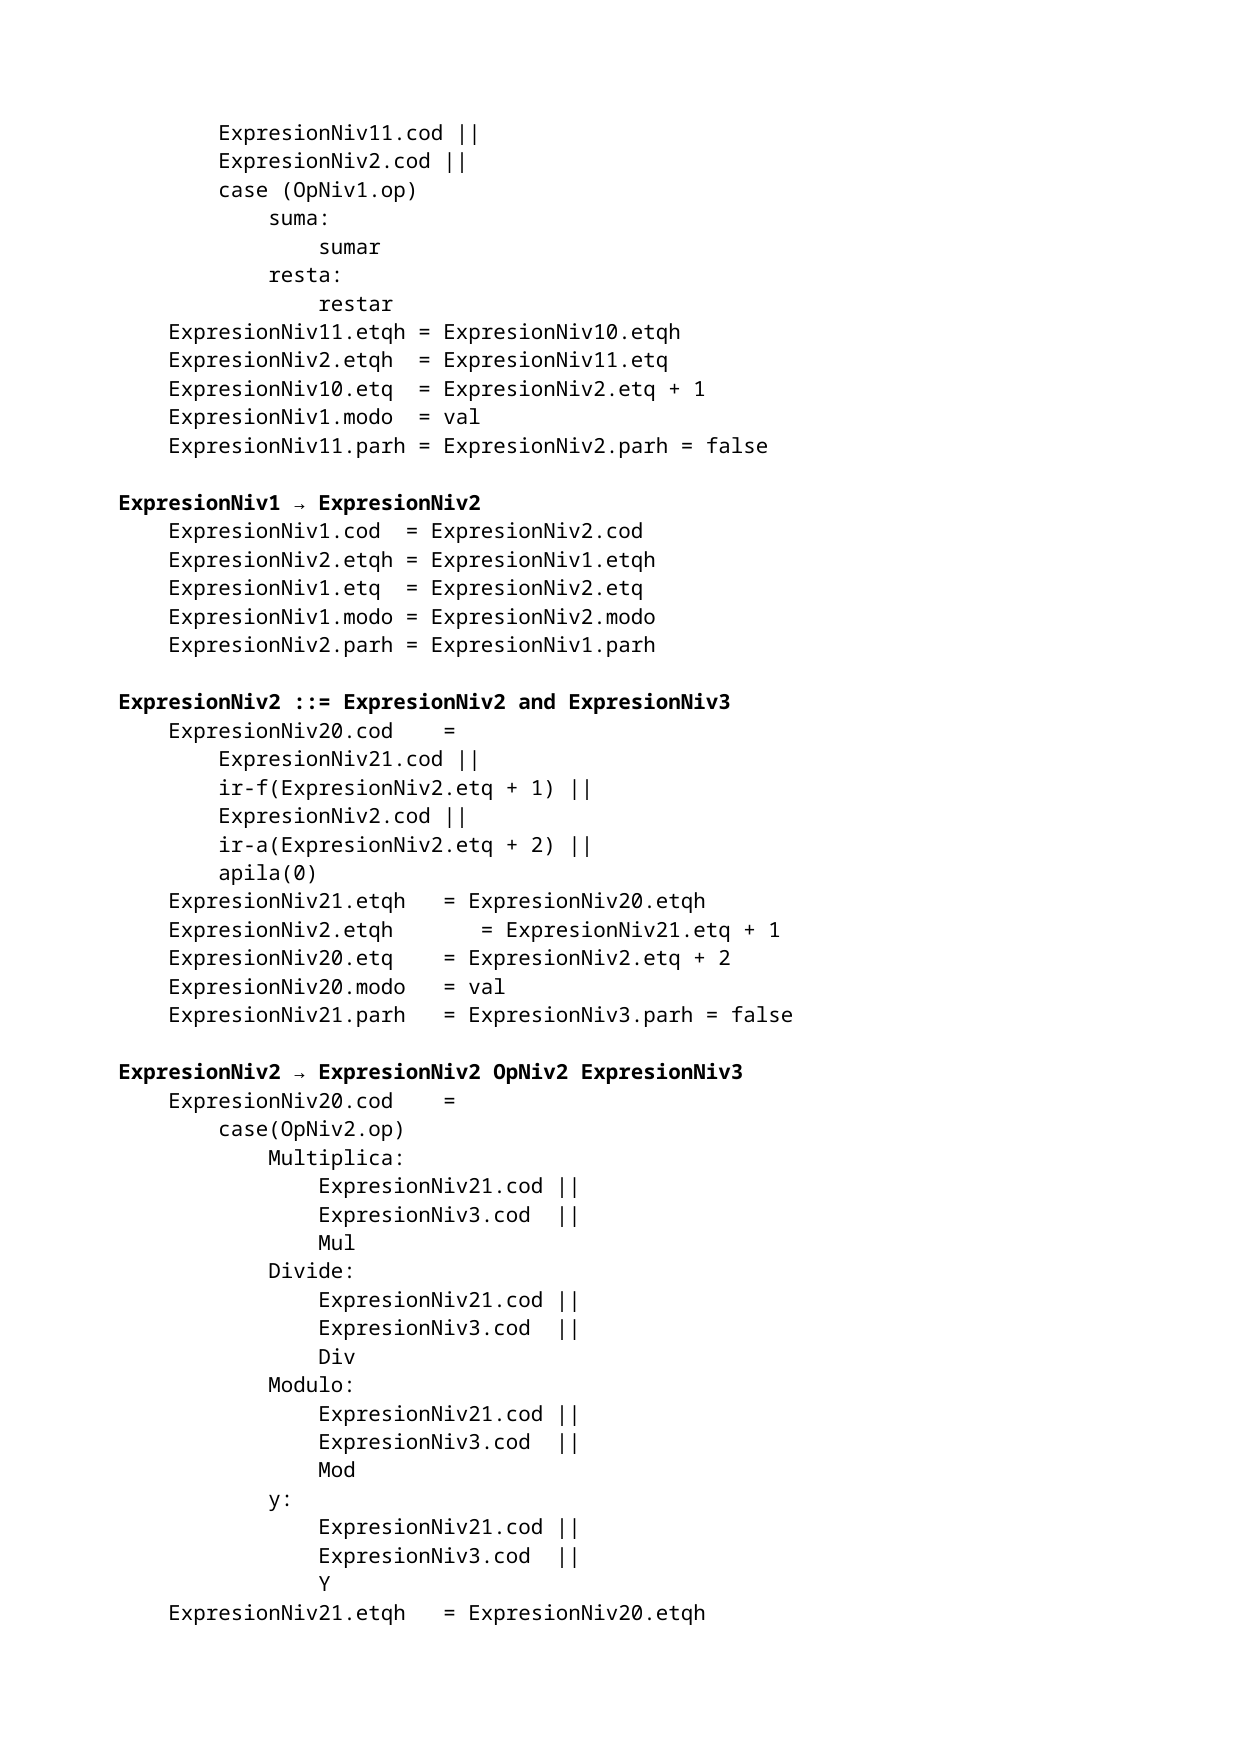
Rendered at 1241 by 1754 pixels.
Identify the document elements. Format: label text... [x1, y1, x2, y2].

text Y [118, 1569, 1122, 1598]
text ExpresionNiv21.cod || [118, 1285, 1122, 1313]
text ExpresionNiv1.modo = val [118, 402, 1122, 431]
text ExpresionNiv20.etq = ExpresionNiv2.etq + 2 [118, 943, 1122, 972]
text ExpresionNiv1 → ExpresionNiv2 [118, 488, 1122, 517]
text ExpresionNiv3.cod || [118, 1200, 1122, 1228]
text ExpresionNiv21.cod || [118, 1399, 1122, 1427]
text ExpresionNiv3.cod || [118, 1541, 1122, 1569]
text restar [118, 289, 1122, 317]
text Divide: [118, 1257, 1122, 1285]
text ExpresionNiv2.cod || [118, 147, 1122, 175]
text y: [118, 1484, 1122, 1512]
text sumar [118, 232, 1122, 260]
text ExpresionNiv2 → ExpresionNiv2 OpNiv2 ExpresionNiv3 [118, 1057, 1122, 1086]
text Multiplica: [118, 1143, 1122, 1171]
text ExpresionNiv20.cod = [118, 716, 1122, 744]
text suma: [118, 203, 1122, 232]
text case (OpNiv1.op) [118, 175, 1122, 203]
text apila(0) [118, 858, 1122, 887]
text ExpresionNiv21.cod || [118, 744, 1122, 773]
text ExpresionNiv2.etqh = ExpresionNiv1.etqh [118, 545, 1122, 573]
text ExpresionNiv21.etqh = ExpresionNiv20.etqh [118, 1598, 1122, 1626]
text ExpresionNiv1.etq = ExpresionNiv2.etq [118, 573, 1122, 602]
text ExpresionNiv1.modo = ExpresionNiv2.modo [118, 602, 1122, 630]
text ExpresionNiv2.etqh = ExpresionNiv21.etq + 1 [118, 915, 1122, 943]
text ExpresionNiv21.parh = ExpresionNiv3.parh = false [118, 1000, 1122, 1029]
text Mul [118, 1228, 1122, 1257]
text ir-f(ExpresionNiv2.etq + 1) || [118, 773, 1122, 801]
text ExpresionNiv11.cod || [118, 118, 1122, 147]
text ExpresionNiv10.etq = ExpresionNiv2.etq + 1 [118, 374, 1122, 402]
text ExpresionNiv21.etqh = ExpresionNiv20.etqh [118, 887, 1122, 915]
text ir-a(ExpresionNiv2.etq + 2) || [118, 830, 1122, 858]
text ExpresionNiv2.etqh = ExpresionNiv11.etq [118, 346, 1122, 374]
text ExpresionNiv1.cod = ExpresionNiv2.cod [118, 517, 1122, 545]
text ExpresionNiv2.parh = ExpresionNiv1.parh [118, 630, 1122, 659]
text resta: [118, 260, 1122, 289]
text ExpresionNiv11.parh = ExpresionNiv2.parh = false [118, 431, 1122, 459]
text ExpresionNiv20.modo = val [118, 972, 1122, 1000]
text ExpresionNiv2 ::= ExpresionNiv2 and ExpresionNiv3 [118, 687, 1122, 716]
text Modulo: [118, 1370, 1122, 1399]
text case(OpNiv2.op) [118, 1114, 1122, 1143]
text ExpresionNiv3.cod || [118, 1313, 1122, 1342]
text Mod [118, 1456, 1122, 1484]
text ExpresionNiv11.etqh = ExpresionNiv10.etqh [118, 317, 1122, 346]
text ExpresionNiv21.cod || [118, 1512, 1122, 1541]
text ExpresionNiv20.cod = [118, 1086, 1122, 1114]
text Div [118, 1342, 1122, 1370]
text ExpresionNiv21.cod || [118, 1171, 1122, 1200]
text ExpresionNiv2.cod || [118, 801, 1122, 830]
text ExpresionNiv3.cod || [118, 1427, 1122, 1456]
